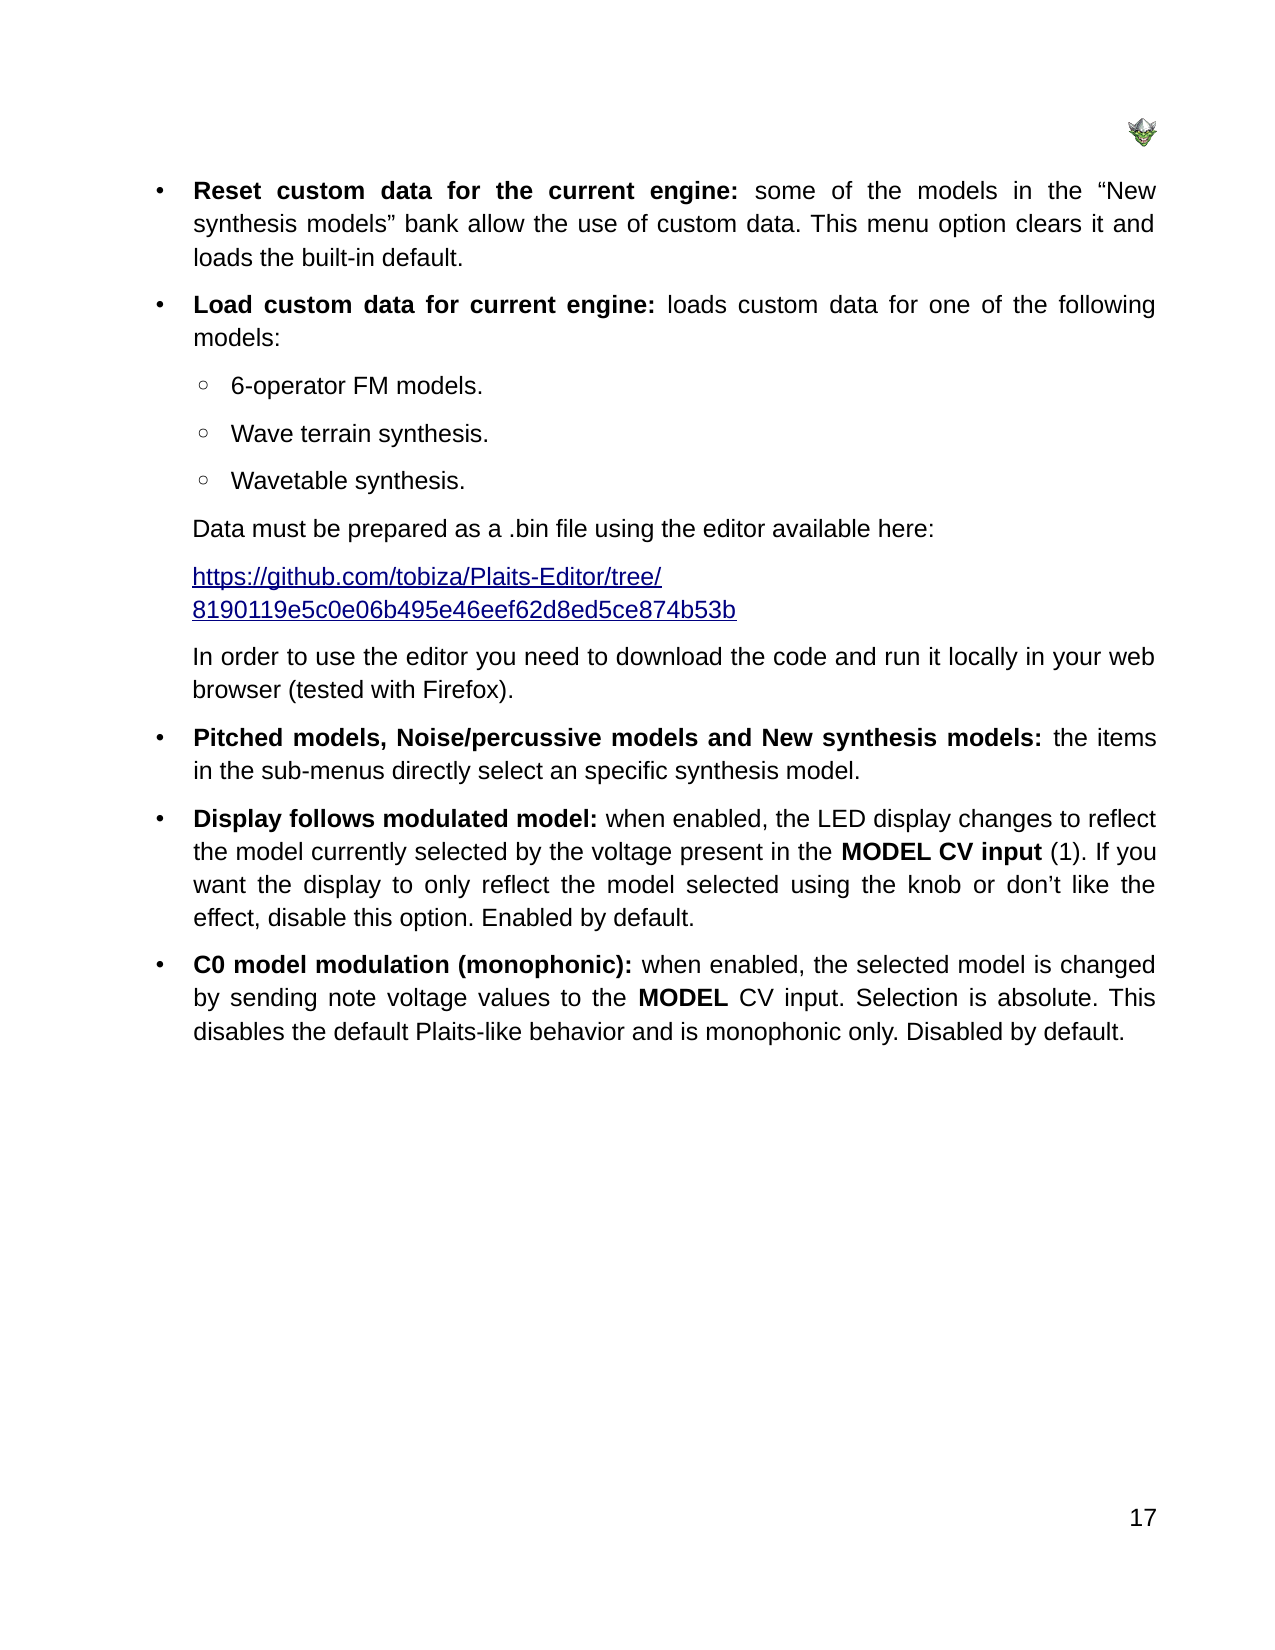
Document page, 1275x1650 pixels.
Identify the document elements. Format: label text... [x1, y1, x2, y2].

list 6-operator FM models. [193, 371, 1157, 400]
list Reset custom data for the current engine: some of the models in the “New synthesis models” bank allow the use of custom data. This menu option clears it and loads the built-in default. [156, 176, 1157, 271]
list Wavetable synthesis. [193, 466, 1157, 495]
list C0 model modulation (monophonic): when enabled, the selected model is changed by sending note voltage values to the MODEL CV input. Selection is absolute. This disables the default Plaits-like behavior and is monophonic only. Disabled by default. [156, 950, 1157, 1045]
text In order to use the editor you need to download the code and run it locally in your web browser (tested with Firefox). [192, 642, 1157, 704]
list Load custom data for current engine: loads custom data for one of the following models: [156, 290, 1157, 352]
list Wave terrain synthesis. [193, 418, 1157, 447]
list Pitched models, Noise/percussive models and New synthesis models: the items in the sub-menus directly select an specific synthesis model. [156, 723, 1157, 785]
list Display follows modulated model: when enabled, the LED display changes to reflect the model currently selected by the voltage present in the MODEL CV input (1). If you want the display to only reflect the model selected using the knob or don’t like the effect, disable this option. Enabled by default. [156, 803, 1157, 931]
text https://github.com/tobiza/Plaits-Editor/tree/8190119e5c0e06b495e46eef62d8ed5ce874b53b [192, 562, 1157, 623]
text Data must be prepared as a .bin file using the editor available here: [192, 514, 1157, 543]
